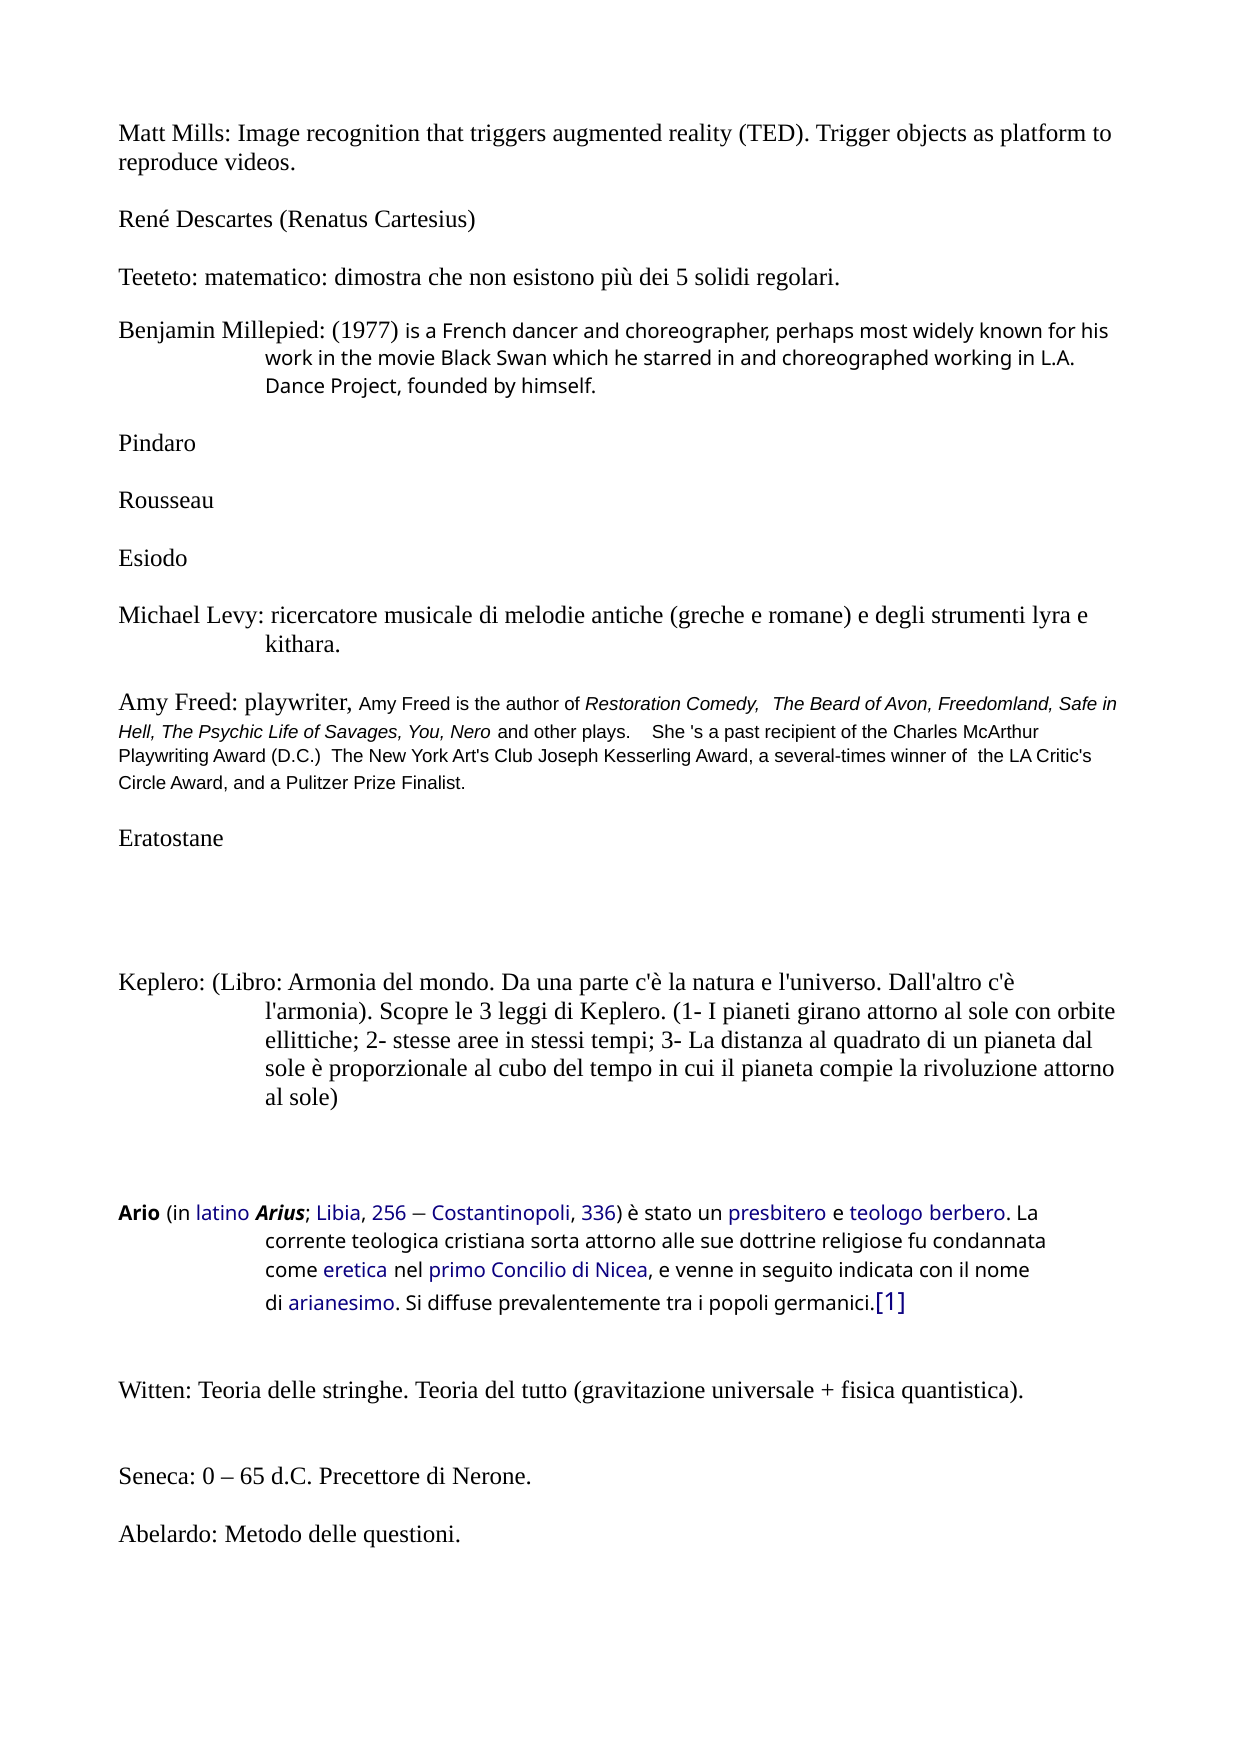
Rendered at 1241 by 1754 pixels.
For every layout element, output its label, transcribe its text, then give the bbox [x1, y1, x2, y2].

text Rousseau [118, 486, 1122, 514]
text Eratostane [118, 823, 1122, 852]
text Matt Mills: Image recognition that triggers augmented reality (TED). Trigger objects as platform to reproduce videos. [118, 118, 1122, 176]
text Ario (in latino Arius; Libia, 256 – Costantinopoli, 336) è stato un presbitero e teologo berbero. La corrente teologica cristiana sorta attorno alle sue dottrine religiose fu condannata come eretica nel primo Concilio di Nicea, e venne in seguito indicata con il nome di arianesimo. Si diffuse prevalentemente tra i popoli germanici.[1] [118, 1197, 1122, 1317]
text Michael Levy: ricercatore musicale di melodie antiche (greche e romane) e degli strumenti lyra e kithara. [118, 601, 1122, 658]
text Teeteto: matematico: dimostra che non esistono più dei 5 solidi regolari. [118, 262, 1122, 291]
text Amy Freed: playwriter, Amy Freed is the author of Restoration Comedy, The Beard of Avon, Freedomland, Safe in Hell, The Psychic Life of Savages, You, Nero and other plays. She 's a past recipient of the Charles McArthur Playwriting Award (D.C.) The New York Art's Club Joseph Kesserling Award, a several-times winner of the LA Critic's Circle Award, and a Pulitzer Prize Finalist. [118, 687, 1122, 795]
text Keplero: (Libro: Armonia del mondo. Da una parte c'è la natura e l'universo. Dall'altro c'è l'armonia). Scopre le 3 leggi di Keplero. (1- I pianeti girano attorno al sole con orbite ellittiche; 2- stesse aree in stessi tempi; 3- La distanza al quadrato di un pianeta dal sole è proporzionale al cubo del tempo in cui il pianeta compie la rivoluzione attorno al sole) [118, 967, 1122, 1111]
text Benjamin Millepied: (1977) is a French dancer and choreographer, perhaps most widely known for his work in the movie Black Swan which he starred in and choreographed working in L.A. Dance Project, founded by himself. [118, 315, 1122, 399]
text Witten: Teoria delle stringhe. Teoria del tutto (gravitazione universale + fisica quantistica). [118, 1375, 1122, 1404]
text Seneca: 0 – 65 d.C. Precettore di Nerone. [118, 1461, 1122, 1490]
text René Descartes (Renatus Cartesius) [118, 204, 1122, 233]
text Esiodo [118, 543, 1122, 572]
text Pindaro [118, 428, 1122, 457]
text Abelardo: Metodo delle questioni. [118, 1519, 1122, 1547]
